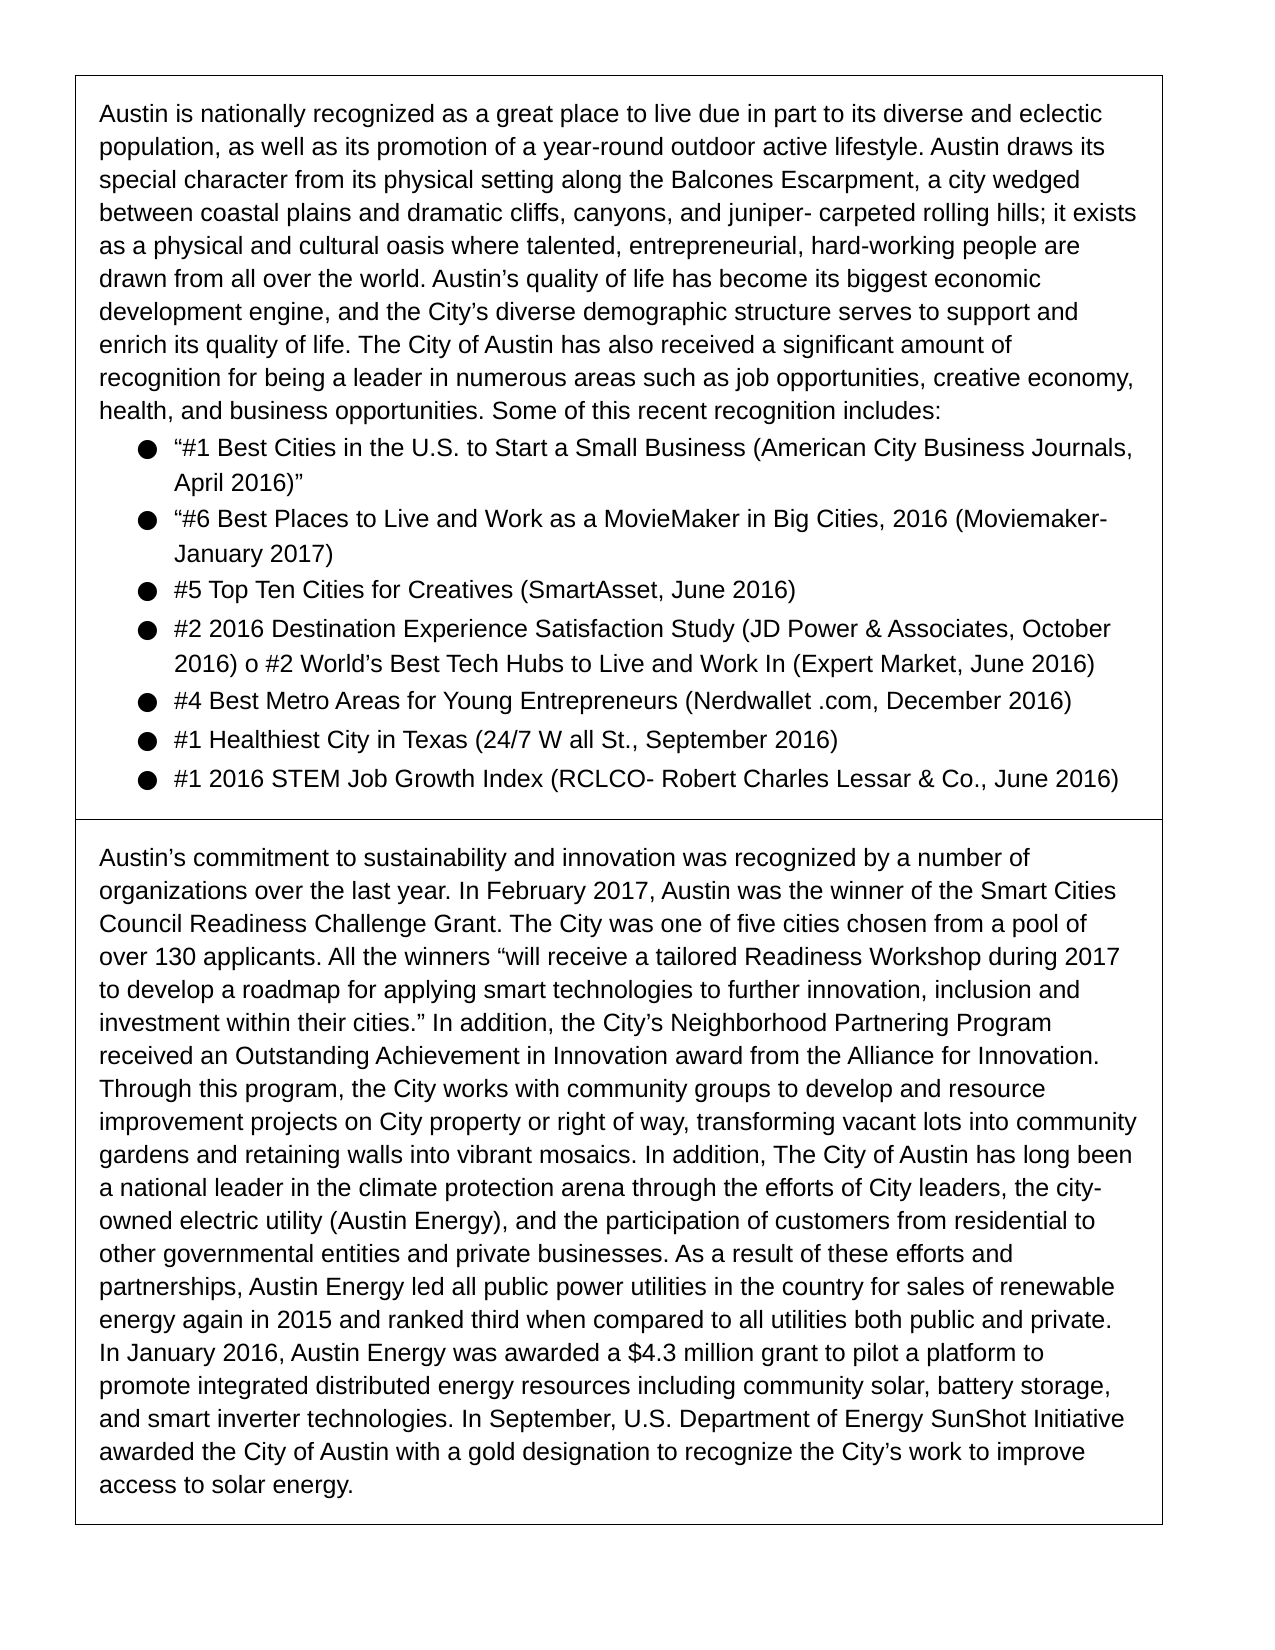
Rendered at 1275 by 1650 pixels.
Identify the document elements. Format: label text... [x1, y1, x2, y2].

table_cell Austin’s commitment to sustainability and innovation was recognized by a number of organizations over the last year. In February 2017, Austin was the winner of the Smart Cities Council Readiness Challenge Grant. The City was one of five cities chosen from a pool of over 130 applicants. All the winners “will receive a tailored Readiness Workshop during 2017 to develop a roadmap for applying smart technologies to further innovation, inclusion and investment within their cities.” In addition, the City’s Neighborhood Partnering Program received an Outstanding Achievement in Innovation award from the Alliance for Innovation. Through this program, the City works with community groups to develop and resource improvement projects on City property or right of way, transforming vacant lots into community gardens and retaining walls into vibrant mosaics. In addition, The City of Austin has long been a national leader in the climate protection arena through the efforts of City leaders, the city-owned electric utility (Austin Energy), and the participation of customers from residential to other governmental entities and private businesses. As a result of these efforts and partnerships, Austin Energy led all public power utilities in the country for sales of renewable energy again in 2015 and ranked third when compared to all utilities both public and private. In January 2016, Austin Energy was awarded a $4.3 million grant to pilot a platform to promote integrated distributed energy resources including community solar, battery storage, and smart inverter technologies. In September, U.S. Department of Energy SunShot Initiative awarded the City of Austin with a gold designation to recognize the City’s work to improve access to solar energy. [76, 820, 1162, 1524]
table_header Austin is nationally recognized as a great place to live due in part to its diverse and eclectic population, as well as its promotion of a year-round outdoor active lifestyle. Austin draws its special character from its physical setting along the Balcones Escarpment, a city wedged between coastal plains and dramatic cliffs, canyons, and juniper- carpeted rolling hills; it exists as a physical and cultural oasis where talented, entrepreneurial, hard-working people are drawn from all over the world. Austin’s quality of life has become its biggest economic development engine, and the City’s diverse demographic structure serves to support and enrich its quality of life. The City of Austin has also received a significant amount of recognition for being a leader in numerous areas such as job opportunities, creative economy, health, and business opportunities. Some of this recent recognition includes: “#1 Best Cities in the U.S. to Start a Small Business (American City Business Journals, April 2016)” “#6 Best Places to Live and Work as a MovieMaker in Big Cities, 2016 (Moviemaker- January 2017) #5 Top Ten Cities for Creatives (SmartAsset, June 2016) #2 2016 Destination Experience Satisfaction Study (JD Power & Associates, October 2016) o #2 World’s Best Tech Hubs to Live and Work In (Expert Market, June 2016) #4 Best Metro Areas for Young Entrepreneurs (Nerdwallet .com, December 2016) #1 Healthiest City in Texas (24/7 W all St., September 2016) #1 2016 STEM Job Growth Index (RCLCO- Robert Charles Lessar & Co., June 2016) [76, 76, 1162, 819]
